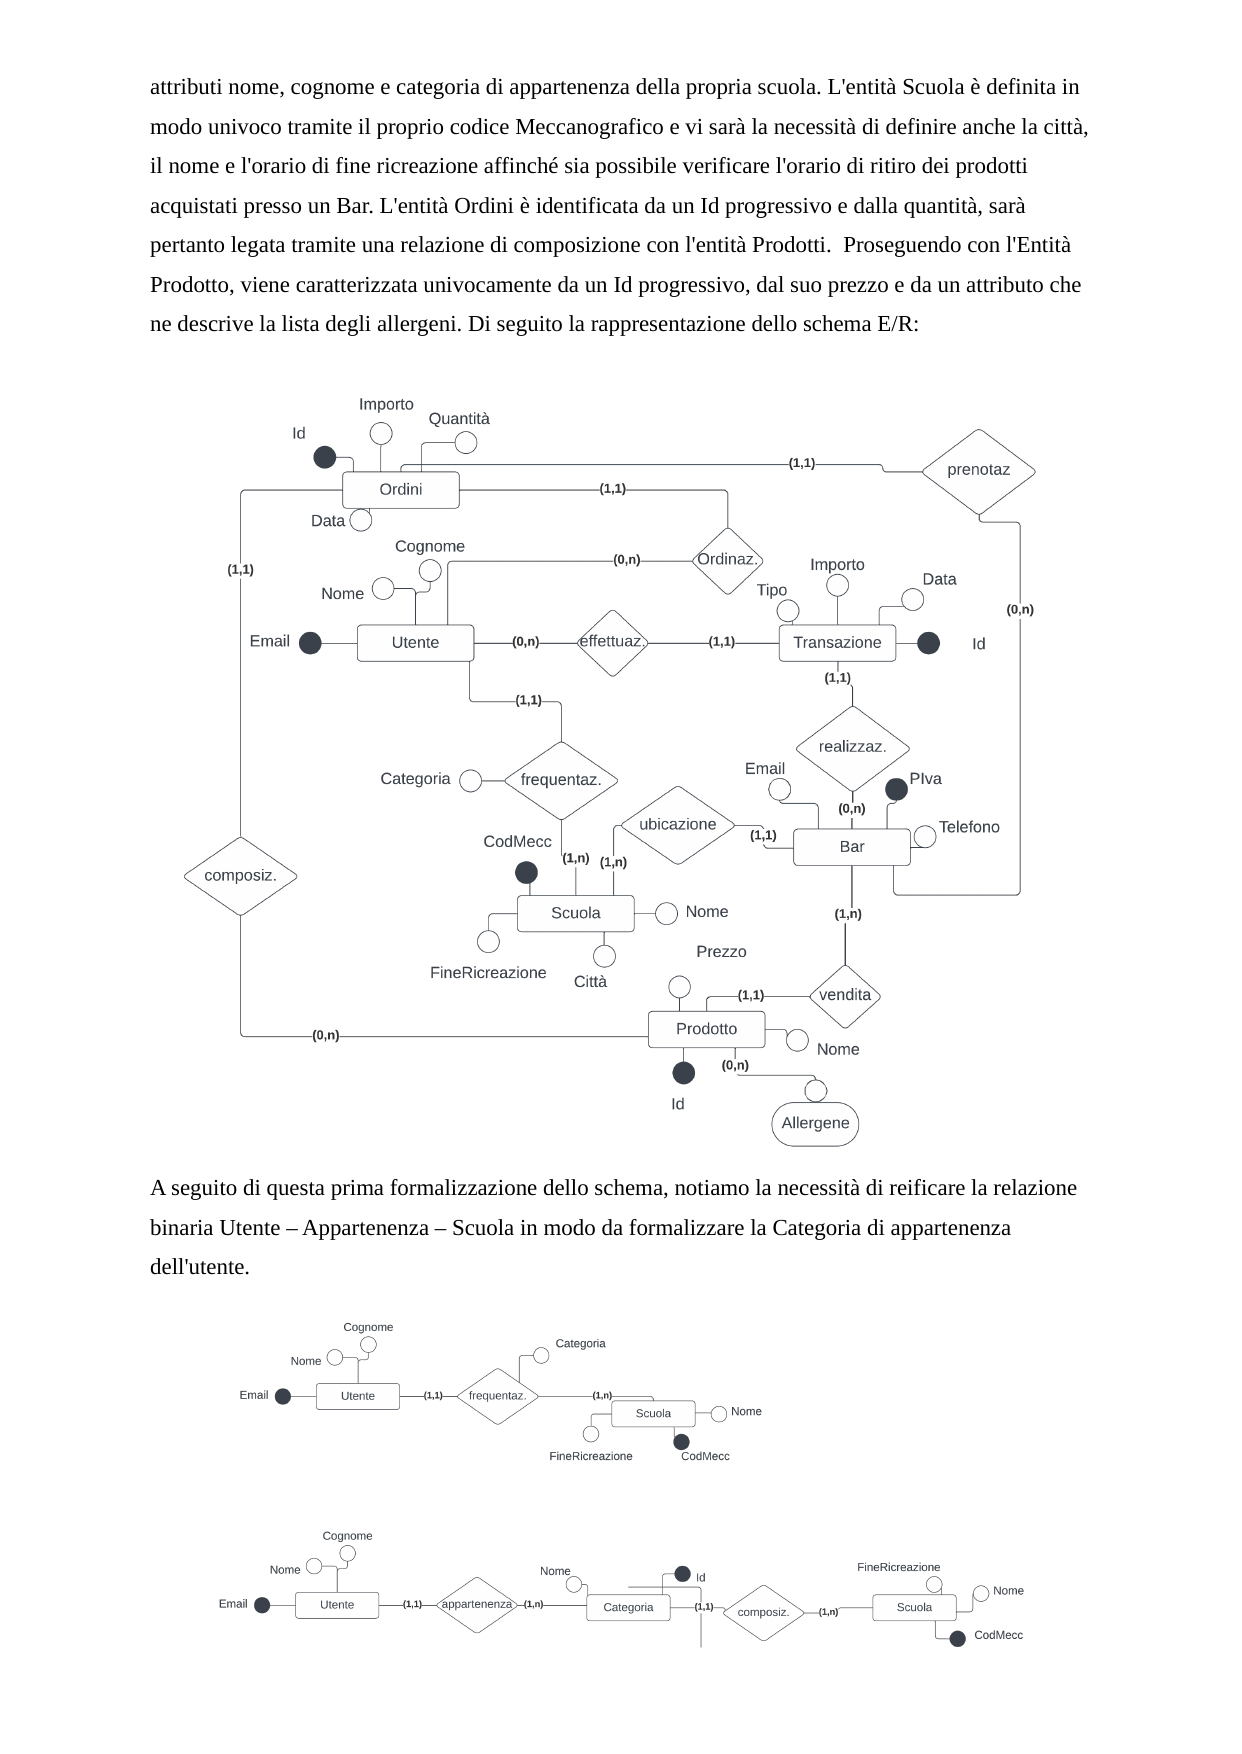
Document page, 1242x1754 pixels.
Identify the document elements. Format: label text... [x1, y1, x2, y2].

picture [150, 1292, 1092, 1673]
text attributi nome, cognome e categoria di appartenenza della propria scuola. L'entità Scuola è definita in modo univoco tramite il proprio codice Meccanografico e vi sarà la necessità di definire anche la città, il nome e l'orario di fine ricreazione affinché sia possibile verificare l'orario di ritiro dei prodotti acquistati presso un Bar. L'entità Ordini è identificata da un Id progressivo e dalla quantità, sarà pertanto legata tramite una relazione di composizione con l'entità Prodotti. Proseguendo con l'Entità Prodotto, viene caratterizzata univocamente da un Id progressivo, dal suo prezzo e da un attributo che ne descrive la lista degli allergeni. Di seguito la rappresentazione dello schema E/R: [150, 73, 1092, 337]
text A seguito di questa prima formalizzazione dello schema, notiamo la necessità di reificare la relazione binaria Utente – Appartenenza – Scuola in modo da formalizzare la Categoria di appartenenza dell'utente. [150, 1175, 1092, 1279]
picture [153, 355, 1095, 1175]
